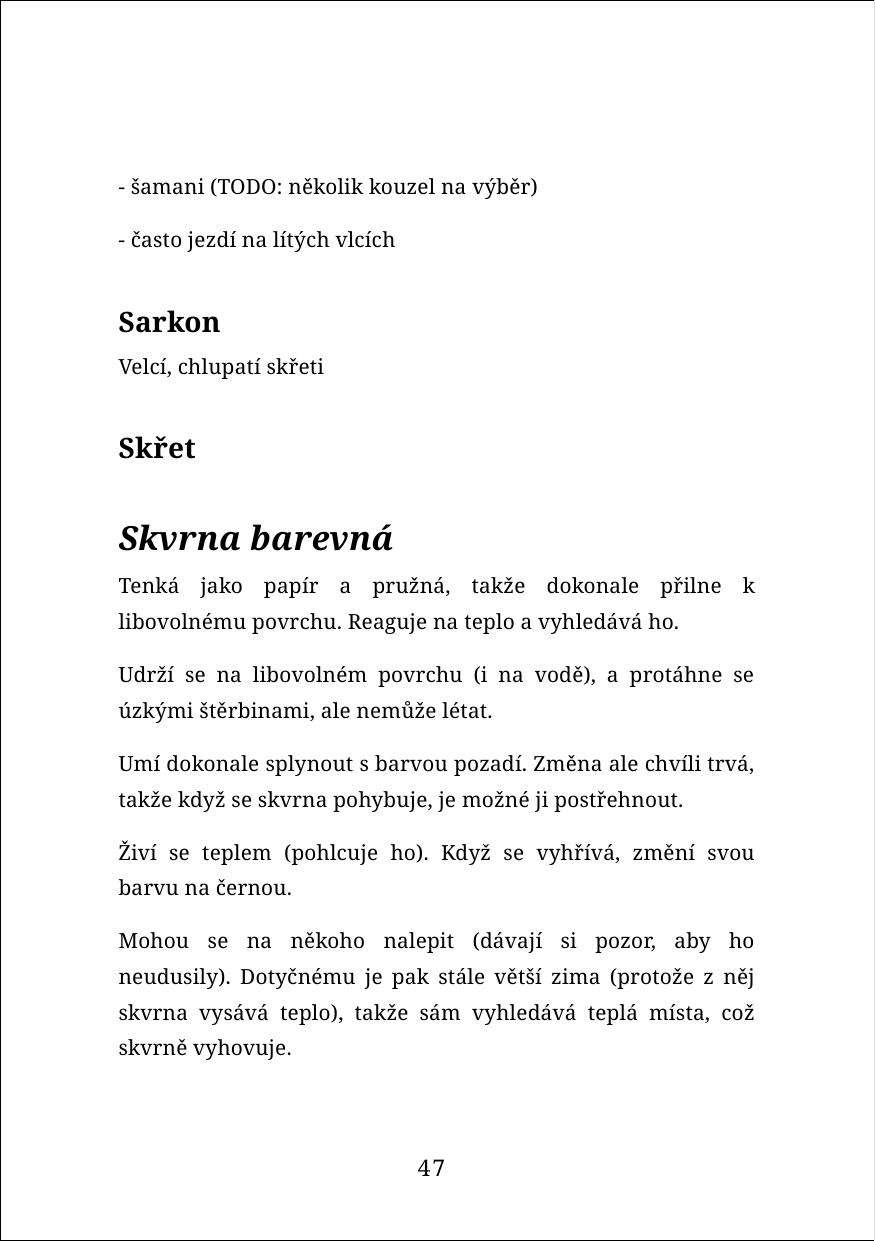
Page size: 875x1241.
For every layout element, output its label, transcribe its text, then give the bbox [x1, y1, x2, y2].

text - často jezdí na lítých vlcích [118, 225, 756, 253]
text Tenká jako papír a pružná, takže dokonale přilne k libovolnému povrchu. Reaguje na teplo a vyhledává ho. [118, 572, 756, 636]
text Živí se teplem (pohlcuje ho). Když se vyhřívá, změní svou barvu na černou. [118, 838, 756, 902]
subtitle Skřet [118, 429, 756, 467]
text - šamani (TODO: několik kouzel na výběr) [118, 172, 756, 200]
subtitle Skvrna barevná [118, 514, 756, 560]
subtitle Sarkon [118, 302, 756, 340]
text Udrží se na libovolném povrchu (i na vodě), a protáhne se úzkými štěrbinami, ale nemůže létat. [118, 660, 756, 724]
text Velcí, chlupatí skřeti [118, 352, 756, 380]
text Umí dokonale splynout s barvou pozadí. Změna ale chvíli trvá, takže když se skvrna pohybuje, je možné ji postřehnout. [118, 749, 756, 813]
text Mohou se na někoho nalepit (dávají si pozor, aby ho neudusily). Dotyčnému je pak stále větší zima (protože z něj skvrna vysává teplo), takže sám vyhledává teplá místa, což skvrně vyhovuje. [118, 927, 756, 1062]
